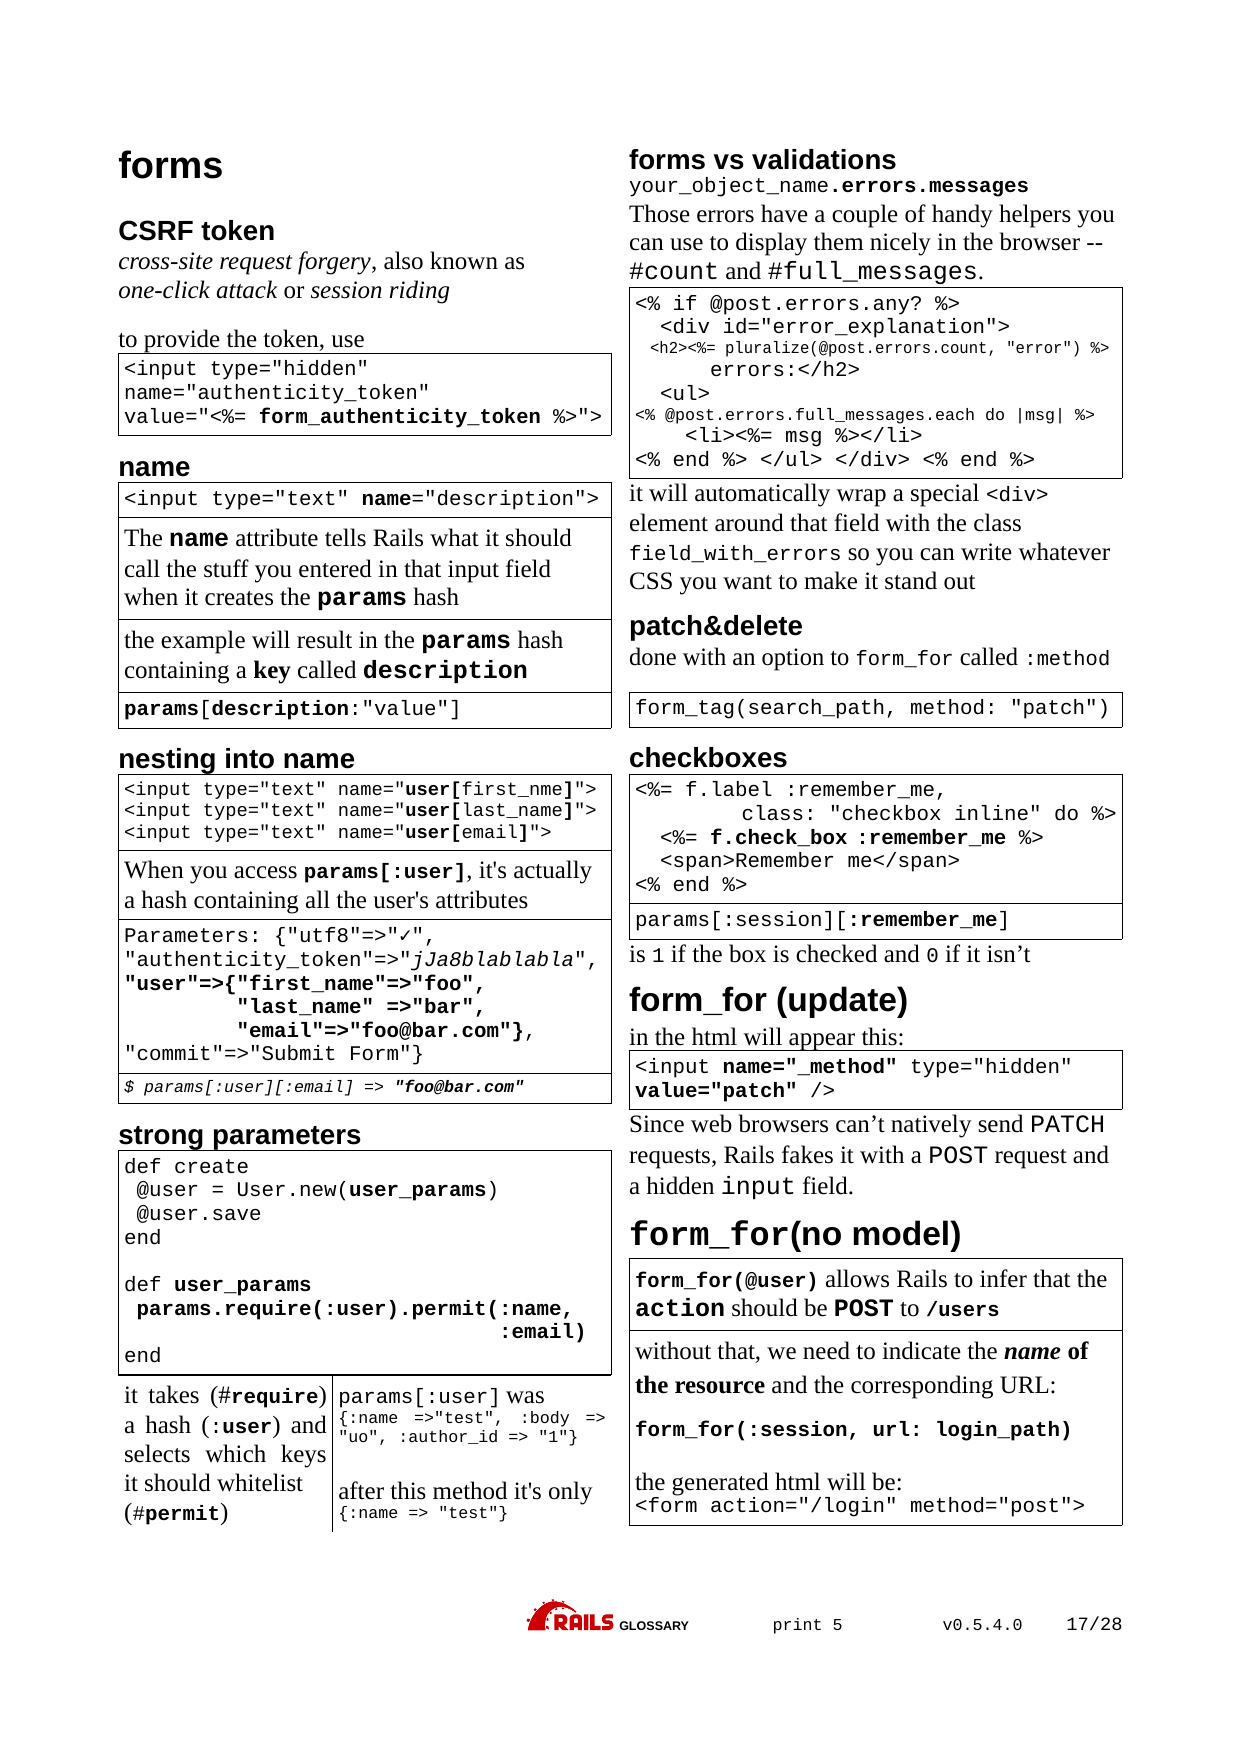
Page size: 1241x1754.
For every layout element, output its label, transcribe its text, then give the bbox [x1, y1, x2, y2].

table_header <input type="hidden" name="authenticity_token" value="<%= form_authenticity_token %>"> [119, 354, 611, 435]
subtitle forms [118, 143, 611, 187]
text done with an option to form_for called :method [629, 642, 1122, 671]
table_header form_for(@user) allows Rails to infer that the action should be POST to /users [630, 1259, 1122, 1330]
table_cell When you access params[:user], it's actually a hash containing all the user's attributes [119, 851, 611, 919]
table_header form_tag(search_path, method: "patch") [630, 693, 1122, 727]
text your_object_name.errors.messages [629, 175, 1122, 199]
subtitle form_for(no model) [629, 1213, 1122, 1255]
text one-click attack or session riding [118, 275, 611, 303]
table_cell Parameters: {"utf8"=>"✓", "authenticity_token"=>"jJa8blablabla", "user"=>{"first_name"=>"foo", "last_name" =>"bar", "email"=>"foo@bar.com"}, "commit"=>"Submit Form"} [119, 920, 611, 1073]
table_header <input type="text" name="user[first_nme]"> <input type="text" name="user[last_name]"> <input type="text" name="user[email]"> [119, 775, 611, 849]
subtitle forms vs validations [629, 143, 1122, 175]
table_cell params[:session][:remember_me] [630, 904, 1122, 938]
table_cell params[description:"value"] [119, 693, 611, 727]
text is 1 if the box is checked and 0 if it isn’t [629, 940, 1122, 968]
text Those errors have a couple of handy helpers you can use to display them nicely in the browser -- #count and #full_messages. [629, 199, 1122, 287]
text Since web browsers can’t natively send PATCH requests, Rails fakes it with a POST request and a hidden input field. [629, 1110, 1122, 1202]
table_header <% if @post.errors.any? %> <div id="error_explanation"> <h2><%= pluralize(@post.errors.count, "error") %> errors:</h2> <ul> <% @post.errors.full_messages.each do |msg| %> <li><%= msg %></li> <% end %> </ul> </div> <% end %> [630, 288, 1122, 478]
subtitle patch&delete [629, 610, 1122, 642]
table_header it takes (#require) a hash (:user) and selects which keys it should whitelist (#permit) [118, 1376, 332, 1532]
table_header params[:user] was {:name =>"test", :body => "uo", :author_id => "1"} after this method it's only {:name => "test"} [333, 1376, 611, 1532]
subtitle strong parameters [118, 1118, 611, 1150]
subtitle nesting into name [118, 742, 611, 774]
table_cell The name attribute tells Rails what it should call the stuff you entered in that input field when it creates the params hash [119, 518, 611, 619]
table_header def create @user = User.new(user_params) @user.save end def user_params params.require(:user).permit(:name, :email) end [119, 1151, 611, 1374]
table_header <input name="_method" type="hidden" value="patch" /> [630, 1051, 1122, 1109]
table_cell without that, we need to indicate the name of the resource and the corresponding URL: form_for(:session, url: login_path) the generated html will be: <form action="/login" method="post"> [630, 1331, 1122, 1525]
table_cell the example will result in the params hash containing a key called description [119, 620, 611, 692]
subtitle name [118, 450, 611, 482]
table_header <input type="text" name="description"> [119, 483, 611, 517]
subtitle CSRF token [118, 214, 611, 246]
text to provide the token, use [118, 324, 611, 352]
text cross-site request forgery, also known as [118, 246, 611, 275]
table_header <%= f.label :remember_me, class: "checkbox inline" do %> <%= f.check_box :remember_me %> <span>Remember me</span> <% end %> [630, 775, 1122, 903]
subtitle form_for (update) [629, 980, 1122, 1019]
text it will automatically wrap a special <div> element around that field with the class field_with_errors so you can write whatever CSS you want to make it stand out [629, 479, 1122, 595]
table_cell $ params[:user][:email] => "foo@bar.com" [119, 1074, 611, 1103]
text in the html will appear this: [629, 1022, 1122, 1050]
subtitle checkboxes [629, 742, 1122, 773]
